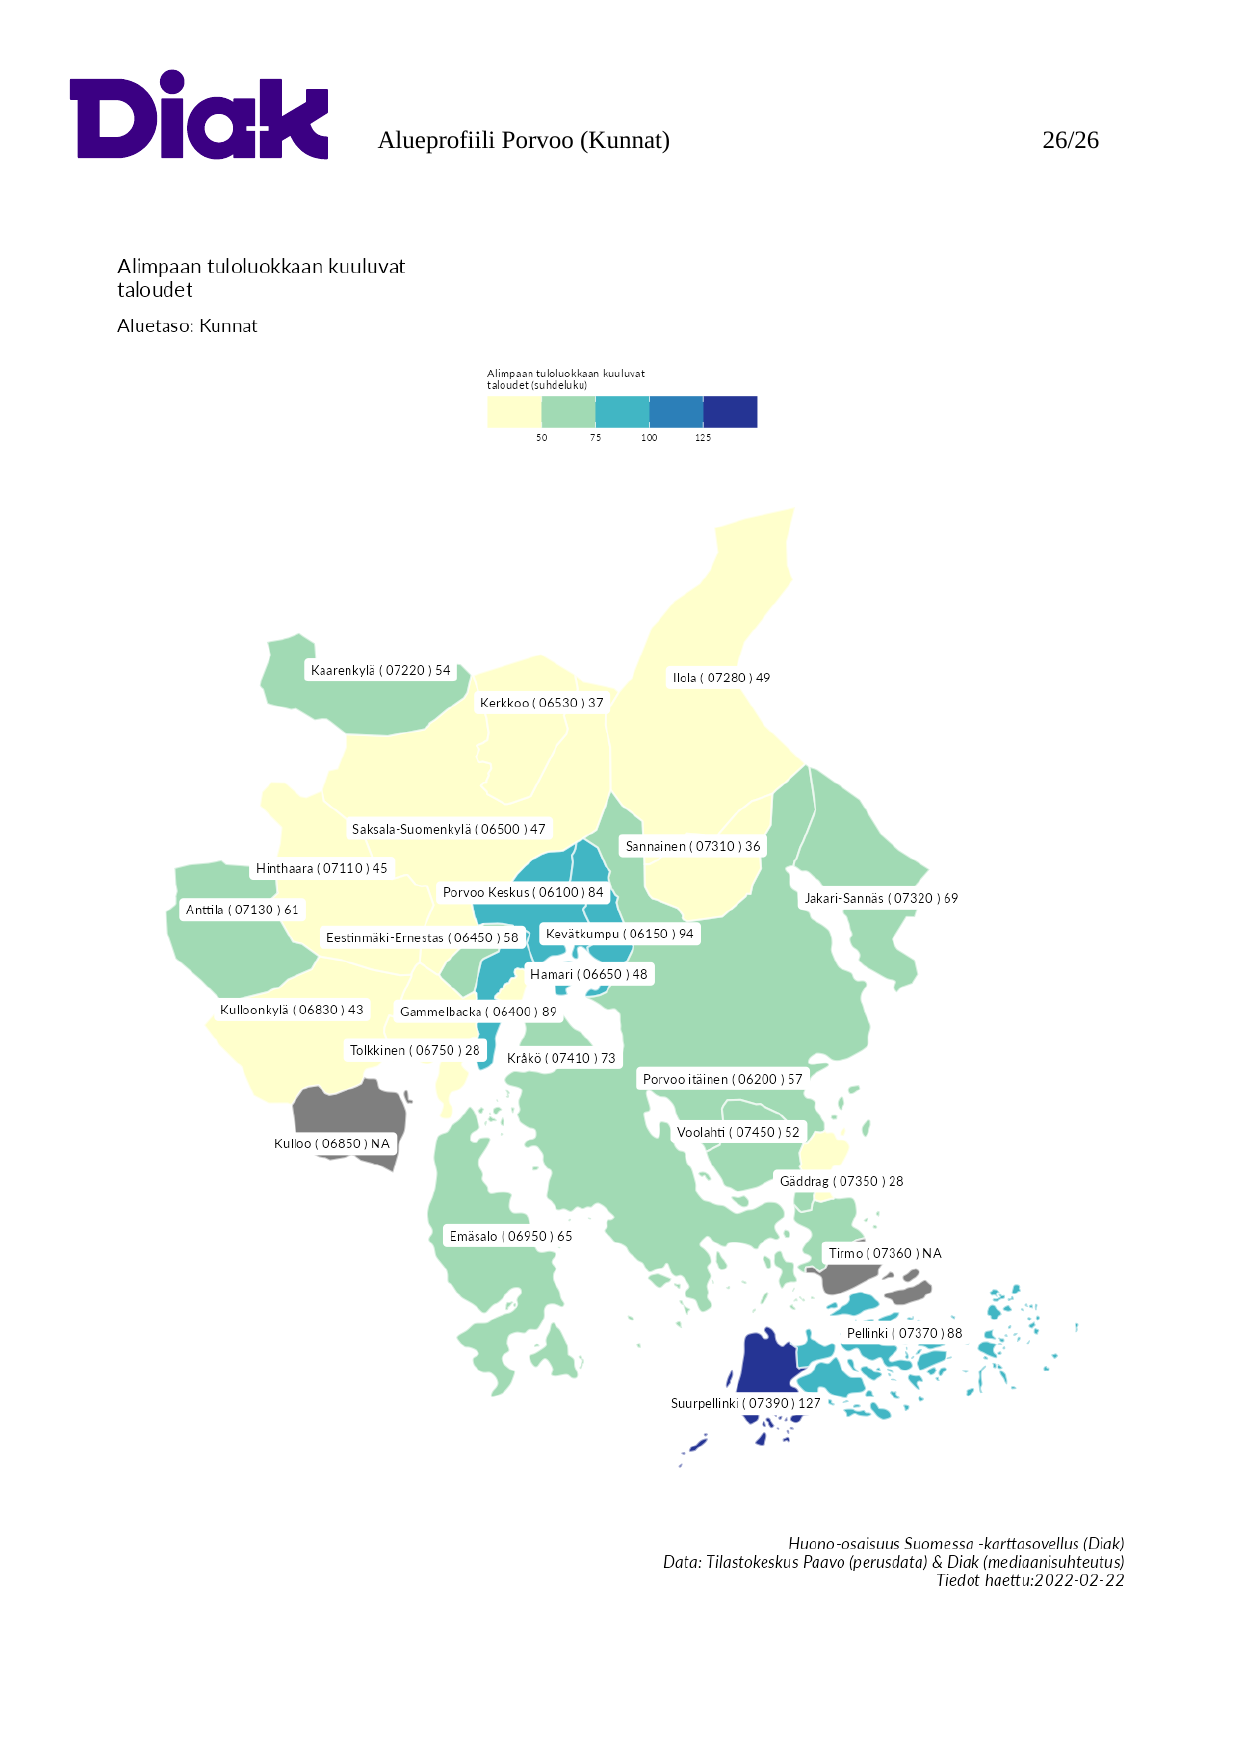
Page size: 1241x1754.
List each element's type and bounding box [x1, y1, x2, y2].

picture [61, 196, 1179, 1651]
